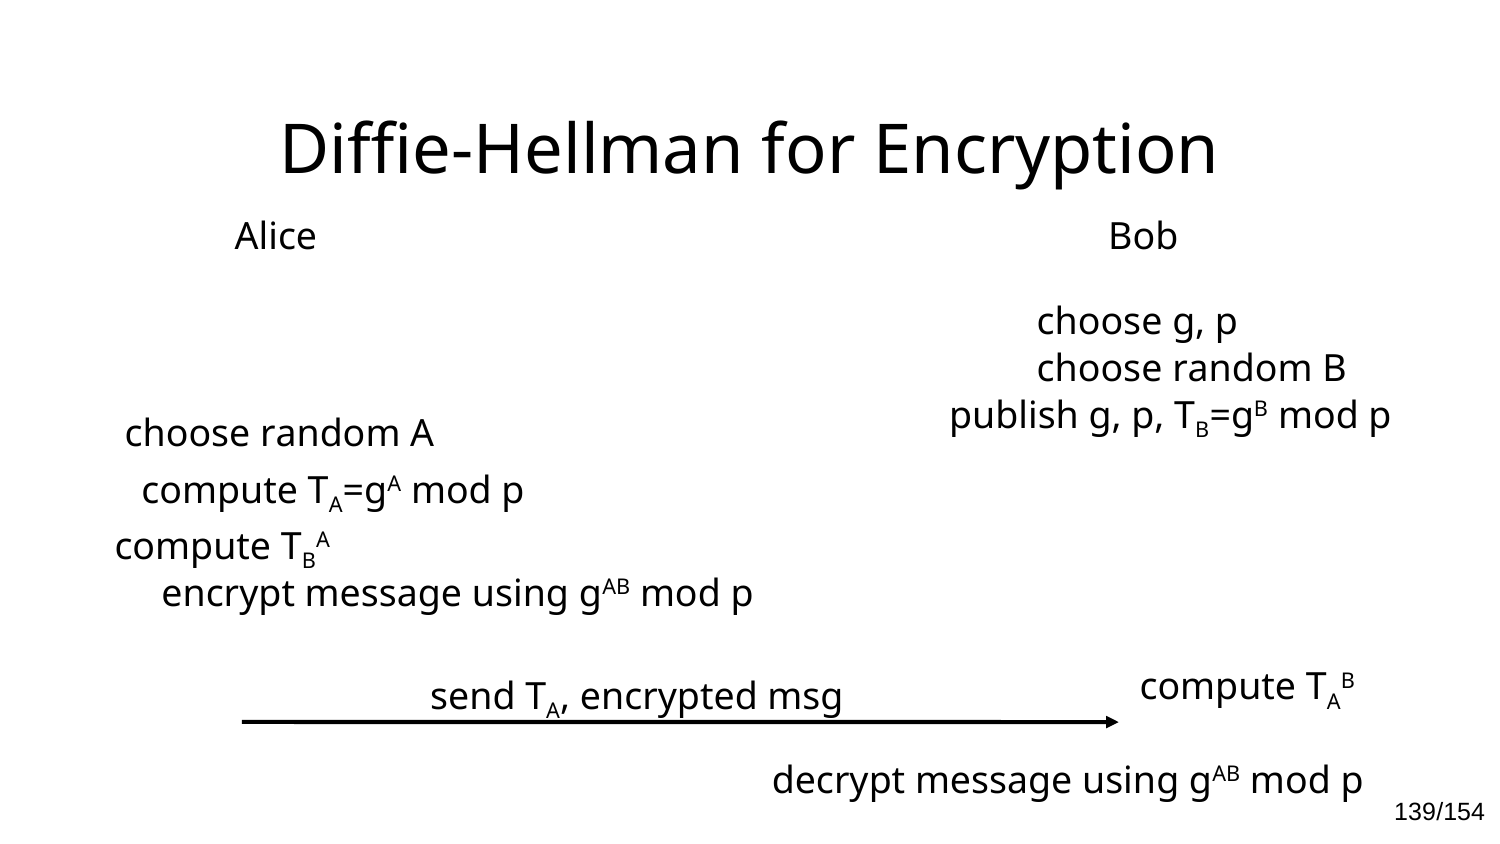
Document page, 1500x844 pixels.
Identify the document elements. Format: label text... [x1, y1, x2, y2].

text_box compute TAB [1124, 654, 1371, 722]
text_box choose random A [109, 401, 450, 462]
text_box compute TBA [99, 513, 346, 581]
text_box encrypt message using gAB mod p [146, 560, 770, 622]
text_box choose g, p choose random B [1021, 288, 1363, 382]
text_box decrypt message using gAB mod p [756, 747, 1380, 809]
text_box Alice [219, 204, 333, 265]
text_box compute TA=gA mod p [126, 457, 540, 525]
text_box send TA, encrypted msg [415, 663, 859, 731]
text_box publish g, p, TB=gB mod p [934, 382, 1407, 450]
text_box Bob [1093, 204, 1194, 265]
title Diffie-Hellman for Encryption [112, 56, 1388, 235]
